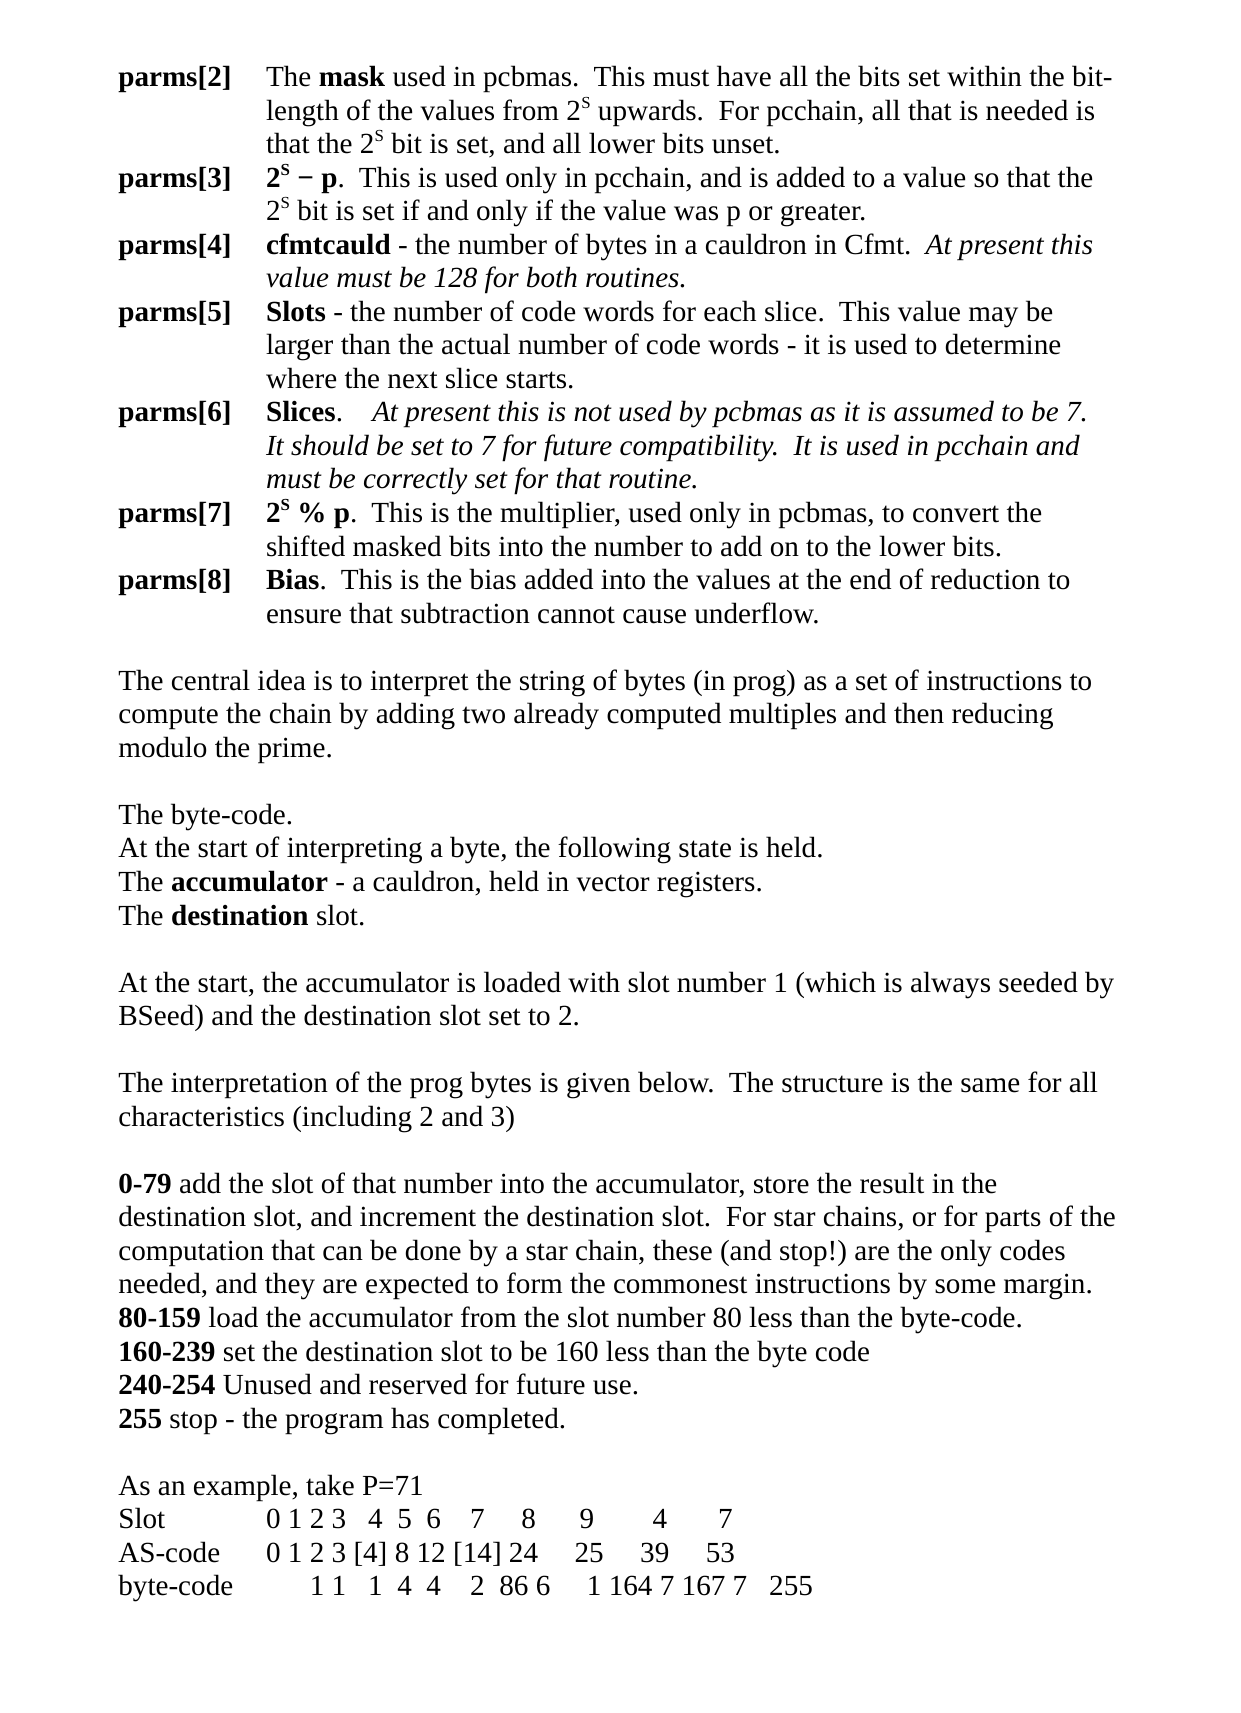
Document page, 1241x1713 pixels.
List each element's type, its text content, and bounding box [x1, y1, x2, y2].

text AS-code 0 1 2 3 [4] 8 12 [14] 24 25 39 53 [118, 1535, 1122, 1568]
text The destination slot. [118, 898, 1122, 931]
text parms[5] Slots - the number of code words for each slice. This value may be [118, 294, 1122, 327]
text The byte-code. [118, 797, 1122, 831]
text where the next slice starts. [118, 361, 1122, 394]
text must be correctly set for that routine. [118, 462, 1122, 495]
text 240-254 Unused and reserved for future use. [118, 1367, 1122, 1401]
text shifted masked bits into the number to add on to the lower bits. [118, 529, 1122, 562]
text larger than the actual number of code words - it is used to determine [118, 327, 1122, 361]
text that the 2S bit is set, and all lower bits unset. [118, 126, 1122, 160]
text As an example, take P=71 [118, 1468, 1122, 1501]
text It should be set to 7 for future compatibility. It is used in pcchain and [118, 428, 1122, 462]
text The interpretation of the prog bytes is given below. The structure is the same for all characteristics (including 2 and 3) [118, 1065, 1122, 1132]
text 80-159 load the accumulator from the slot number 80 less than the byte-code. [118, 1300, 1122, 1334]
text parms[4] cfmtcauld - the number of bytes in a cauldron in Cfmt. At present this [118, 227, 1122, 260]
text 255 stop - the program has completed. [118, 1401, 1122, 1434]
text At the start of interpreting a byte, the following state is held. [118, 831, 1122, 864]
text 0-79 add the slot of that number into the accumulator, store the result in the destination slot, and increment the destination slot. For star chains, or for parts of the computation that can be done by a star chain, these (and stop!) are the only codes needed, and they are expected to form the commonest instructions by some margin. [118, 1166, 1122, 1300]
text byte-code 1 1 1 4 4 2 86 6 1 164 7 167 7 255 [118, 1568, 1122, 1602]
text parms[6] Slices. At present this is not used by pcbmas as it is assumed to be 7. [118, 394, 1122, 428]
text parms[8] Bias. This is the bias added into the values at the end of reduction to [118, 562, 1122, 596]
text 160-239 set the destination slot to be 160 less than the byte code [118, 1334, 1122, 1367]
text length of the values from 2S upwards. For pcchain, all that is needed is [118, 93, 1122, 126]
text 2S bit is set if and only if the value was p or greater. [118, 193, 1122, 227]
text Slot 0 1 2 3 4 5 6 7 8 9 4 7 [118, 1501, 1122, 1535]
text parms[3] 2S − p. This is used only in pcchain, and is added to a value so that the [118, 160, 1122, 193]
text value must be 128 for both routines. [118, 260, 1122, 294]
text ensure that subtraction cannot cause underflow. [118, 596, 1122, 629]
text The central idea is to interpret the string of bytes (in prog) as a set of instructions to compute the chain by adding two already computed multiples and then reducing modulo the prime. [118, 663, 1122, 763]
text parms[7] 2S % p. This is the multiplier, used only in pcbmas, to convert the [118, 495, 1122, 529]
text At the start, the accumulator is loaded with slot number 1 (which is always seeded by BSeed) and the destination slot set to 2. [118, 965, 1122, 1032]
text The accumulator - a cauldron, held in vector registers. [118, 864, 1122, 898]
text parms[2] The mask used in pcbmas. This must have all the bits set within the bit- [118, 59, 1122, 93]
